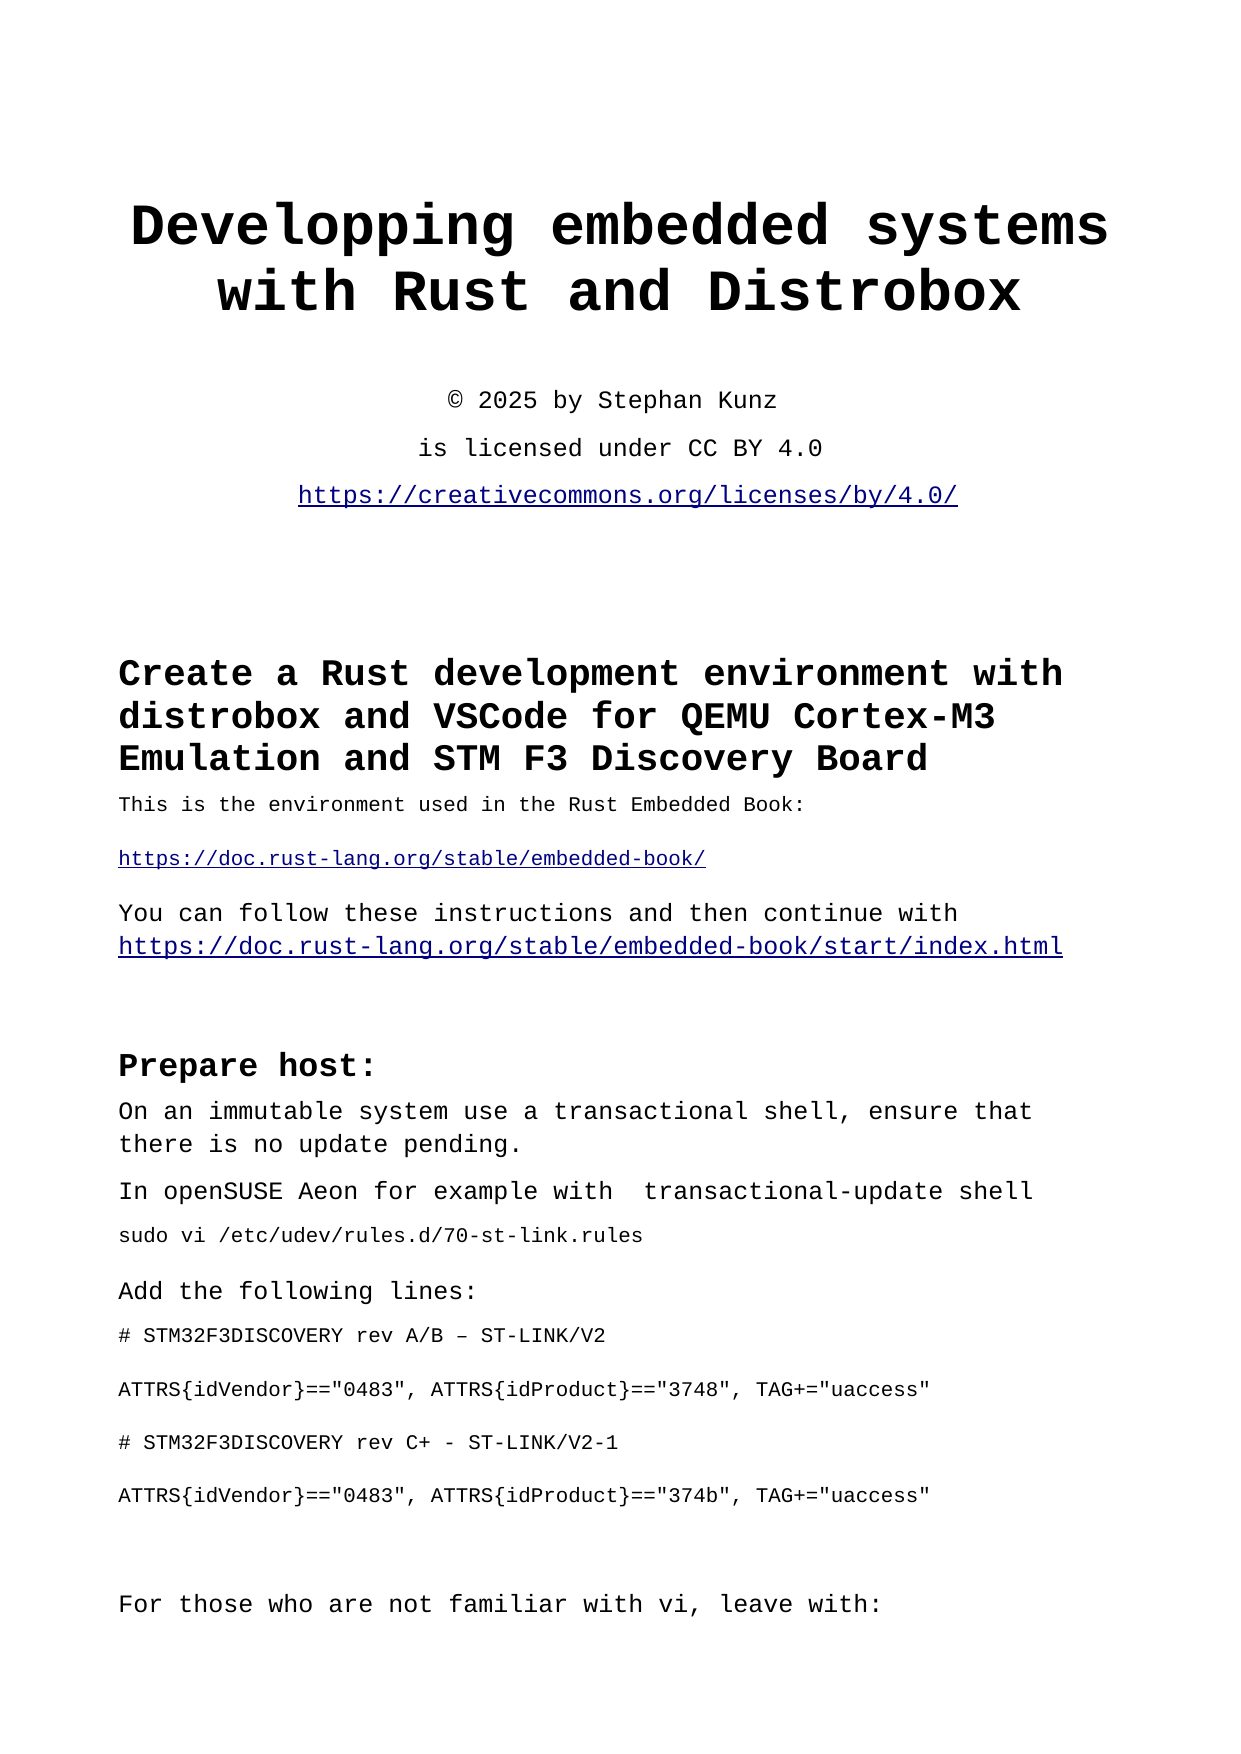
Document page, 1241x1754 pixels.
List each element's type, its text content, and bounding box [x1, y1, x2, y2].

text On an immutable system use a transactional shell, ensure that there is no update pending. [118, 1099, 1122, 1159]
text © 2025 by Stephan Kunz [118, 388, 1122, 416]
text sudo vi /etc/udev/rules.d/70-st-link.rules [118, 1225, 1122, 1249]
text # STM32F3DISCOVERY rev A/B – ST-LINK/V2 [118, 1326, 1122, 1349]
text ATTRS{idVendor}=="0483", ATTRS{idProduct}=="3748", TAG+="uaccess" [118, 1379, 1122, 1402]
text https://creativecommons.org/licenses/by/4.0/ [118, 482, 1122, 511]
text # STM32F3DISCOVERY rev C+ - ST-LINK/V2-1 [118, 1432, 1122, 1455]
text This is the environment used in the Rust Embedded Book: [118, 794, 1122, 818]
text ATTRS{idVendor}=="0483", ATTRS{idProduct}=="374b", TAG+="uaccess" [118, 1485, 1122, 1508]
text https://doc.rust-lang.org/stable/embedded-book/ [118, 848, 1122, 871]
subtitle Prepare host: [118, 1048, 1122, 1086]
text For those who are not familiar with vi, leave with: [118, 1591, 1122, 1619]
subtitle Create a Rust development environment with distrobox and VSCode for QEMU Cortex-M3 Emulation and STM F3 Discovery Board [118, 654, 1122, 782]
text is licensed under CC BY 4.0 [118, 435, 1122, 463]
text Add the following lines: [118, 1278, 1122, 1307]
title Developping embedded systems with Rust and Distrobox [118, 196, 1122, 328]
text In openSUSE Aeon for example with transactional-update shell [118, 1178, 1122, 1207]
text You can follow these instructions and then continue with https://doc.rust-lang.org/stable/embedded-book/start/index.html [118, 901, 1122, 962]
